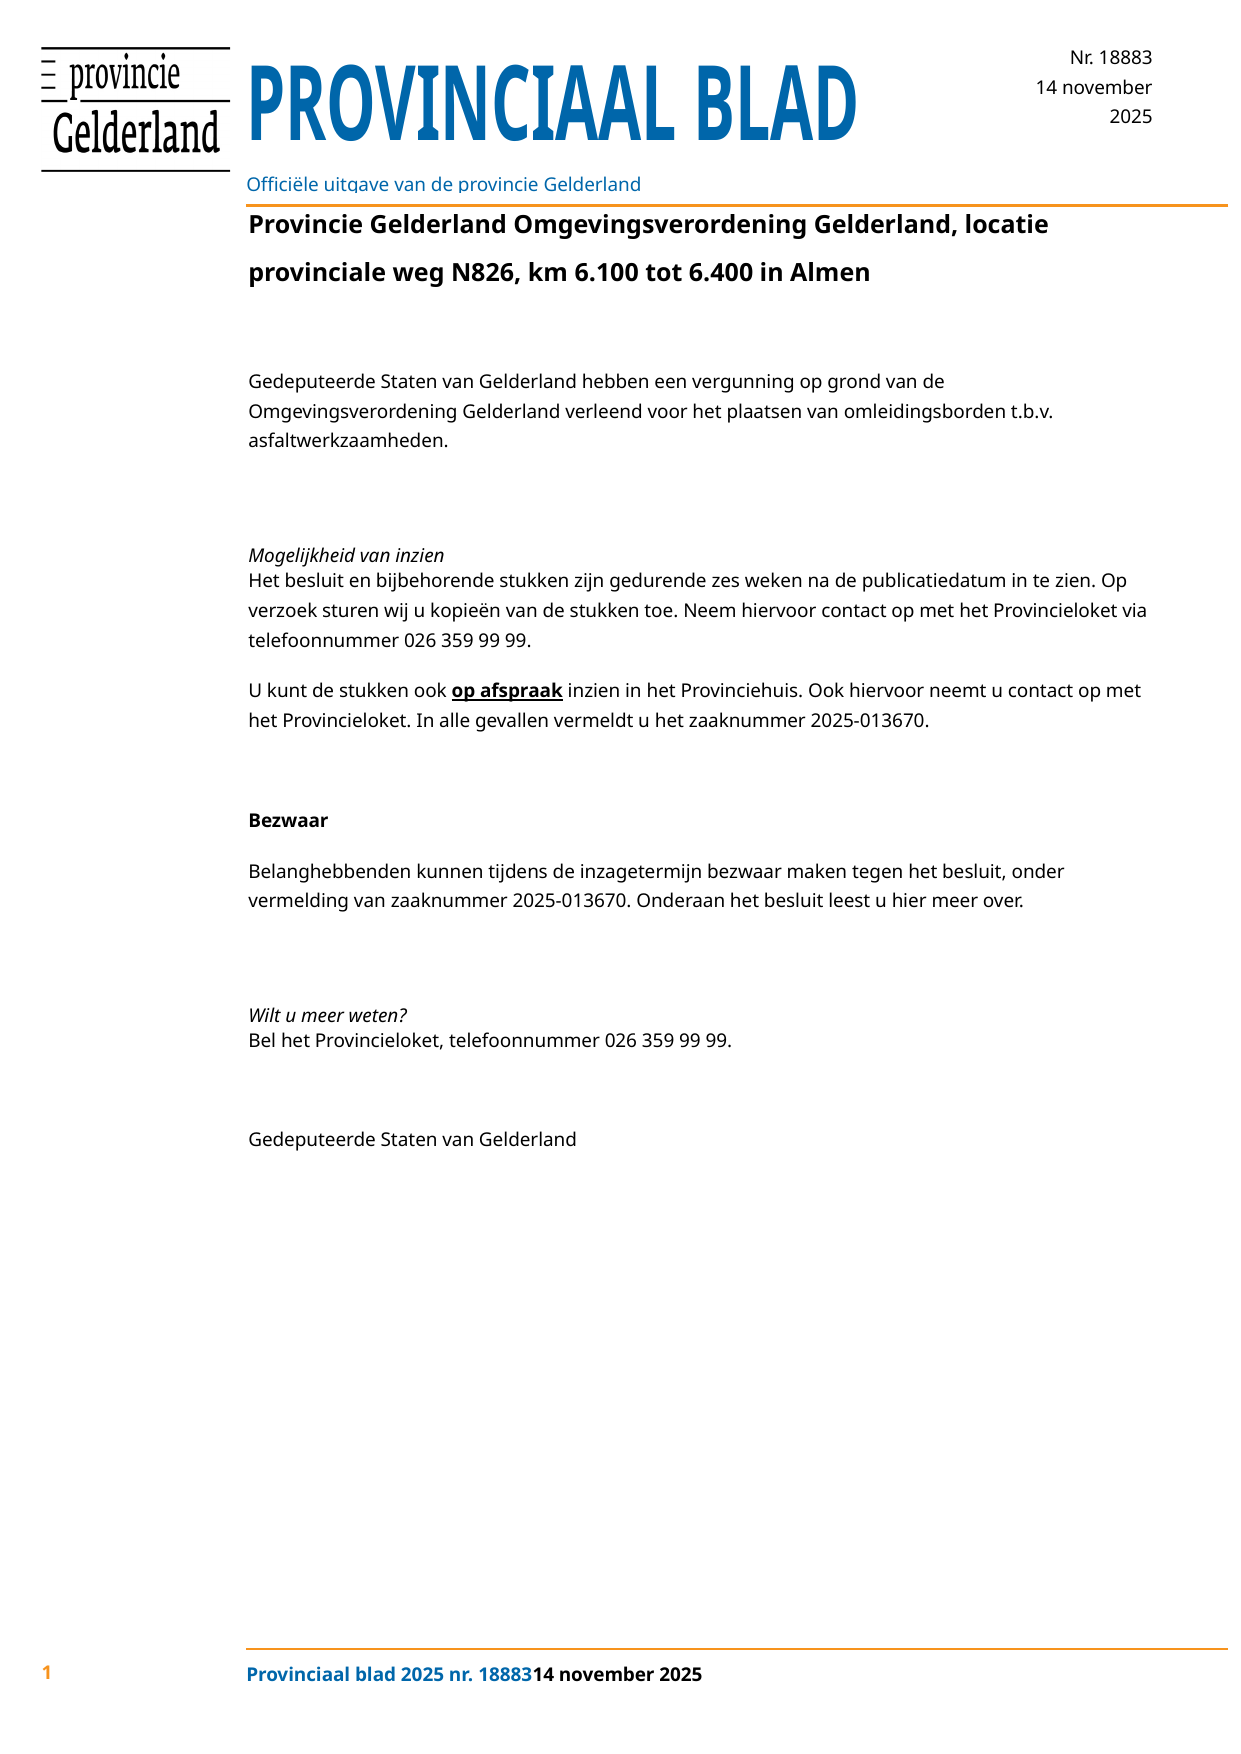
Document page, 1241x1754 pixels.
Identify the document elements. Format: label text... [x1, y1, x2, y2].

text Het besluit en bijbehorende stukken zijn gedurende zes weken na de publicatiedatum in te zien. Op verzoek sturen wij u kopieën van de stukken toe. Neem hiervoor contact op met het Provincieloket via telefoonnummer 026 359 99 99. [248, 568, 1152, 652]
text Bel het Provincieloket, telefoonnummer 026 359 99 99. [248, 1028, 1152, 1053]
text Gedeputeerde Staten van Gelderland hebben een vergunning op grond van de Omgevingsverordening Gelderland verleend voor het plaatsen van omleidingsborden t.b.v. asfaltwerkzaamheden. [248, 368, 1152, 453]
text Bezwaar [248, 808, 1152, 833]
text Wilt u meer weten? [248, 1002, 1152, 1028]
text Provincie Gelderland Omgevingsverordening Gelderland, locatie provinciale weg N826, km 6.100 tot 6.400 in Almen [248, 207, 1152, 288]
text Mogelijkheid van inzien [248, 542, 1152, 568]
text Gedeputeerde Staten van Gelderland [248, 1126, 1152, 1152]
text U kunt de stukken ook op afspraak inzien in het Provinciehuis. Ook hiervoor neemt u contact op met het Provincieloket. In alle gevallen vermeldt u het zaaknummer 2025-013670. [248, 677, 1152, 732]
picture [41, 47, 231, 172]
text Belanghebbenden kunnen tijdens de inzagetermijn bezwaar maken tegen het besluit, onder vermelding van zaaknummer 2025-013670. Onderaan het besluit leest u hier meer over. [248, 858, 1152, 913]
